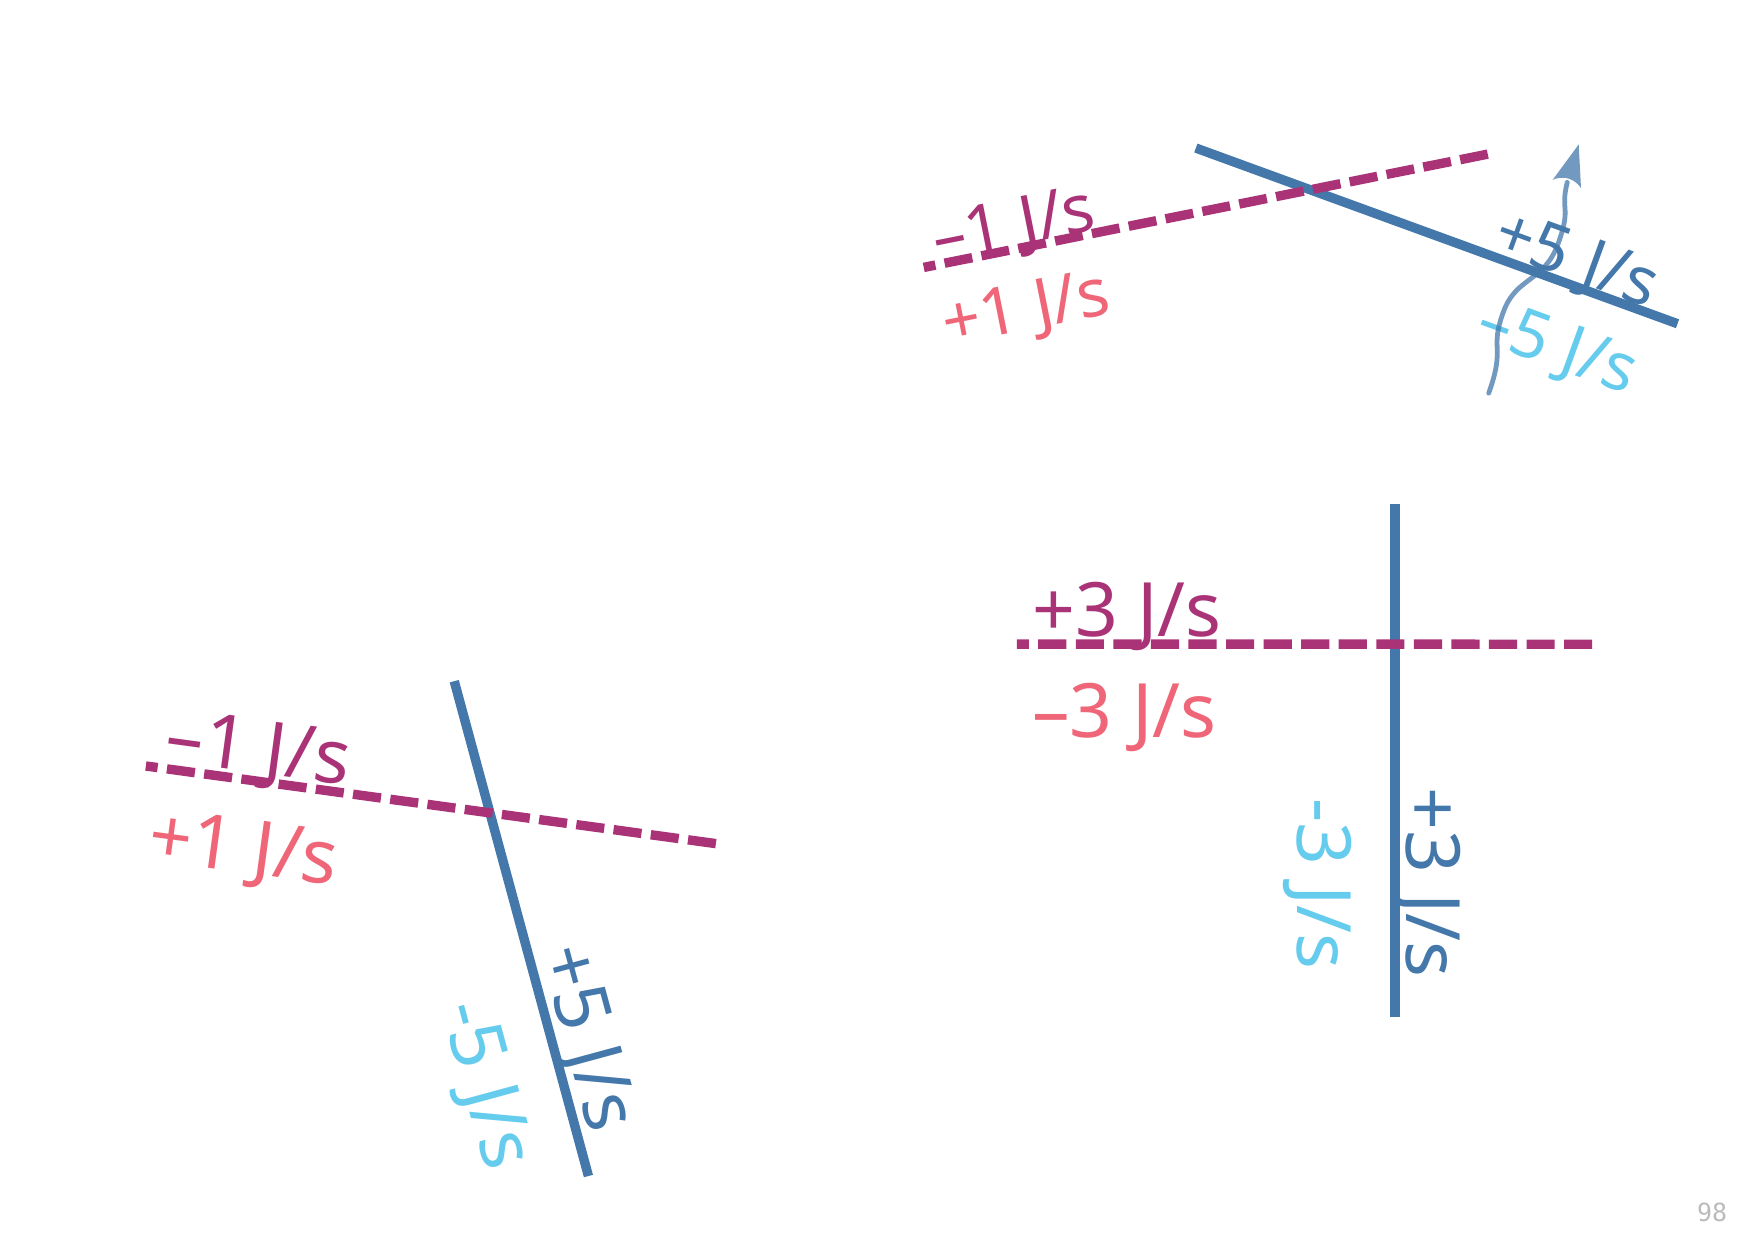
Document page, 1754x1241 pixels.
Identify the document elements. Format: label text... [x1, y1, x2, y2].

text_box [1038, 639, 1067, 649]
text_box [1188, 639, 1217, 649]
text_box [1564, 639, 1593, 649]
text_box [1451, 639, 1480, 649]
text_box [1422, 156, 1452, 172]
text_box [1164, 208, 1195, 224]
text_box [1075, 639, 1104, 649]
text_box [944, 258, 973, 266]
text_box -5 J/s [432, 959, 575, 1189]
text_box –5 J/s [1446, 255, 1669, 411]
text_box [650, 830, 680, 844]
text_box [1055, 236, 1084, 243]
text_box [352, 789, 382, 803]
text_box [389, 794, 419, 808]
text_box [1128, 216, 1158, 229]
text_box [923, 266, 936, 270]
text_box [1526, 639, 1555, 649]
text_box +1 J/s [917, 225, 1163, 352]
text_box +5 J/s [534, 914, 683, 1164]
text_box [1413, 639, 1443, 649]
text_box [1238, 193, 1268, 209]
text_box [1301, 639, 1330, 649]
text_box [538, 814, 568, 829]
text_box [1092, 229, 1120, 236]
text_box [1016, 639, 1029, 649]
text_box [1018, 247, 1030, 251]
text_box +1 J/s [131, 771, 376, 892]
text_box [464, 804, 494, 818]
text_box [501, 809, 531, 823]
text_box [1036, 243, 1047, 247]
text_box [203, 769, 233, 783]
text_box [1150, 639, 1180, 649]
text_box [1338, 639, 1367, 649]
text_box [1113, 639, 1142, 649]
text_box [1348, 171, 1379, 187]
text_box [1376, 639, 1405, 649]
text_box [426, 799, 457, 813]
text_box [1226, 639, 1255, 649]
text_box [1459, 149, 1489, 165]
text_box –3 J/s [1017, 649, 1251, 740]
text_box [166, 764, 196, 778]
text_box [1275, 186, 1305, 202]
text_box –1 J/s [907, 143, 1144, 268]
text_box [277, 779, 308, 793]
text_box -3 J/s [1294, 783, 1385, 997]
text_box [1385, 164, 1416, 180]
text_box +3 J/s [1404, 773, 1495, 1007]
text_box [240, 774, 268, 786]
text_box +3 J/s [1017, 548, 1251, 639]
text_box +5 J/s [1475, 171, 1702, 321]
text_box [315, 784, 345, 798]
text_box [612, 825, 643, 839]
text_box [145, 761, 159, 772]
text_box –1 J/s [148, 671, 385, 792]
text_box [575, 819, 605, 834]
text_box [1263, 639, 1292, 649]
text_box [687, 835, 717, 849]
text_box [981, 251, 1010, 258]
text_box [1201, 201, 1231, 217]
text_box [1488, 639, 1518, 649]
text_box [1311, 179, 1342, 194]
